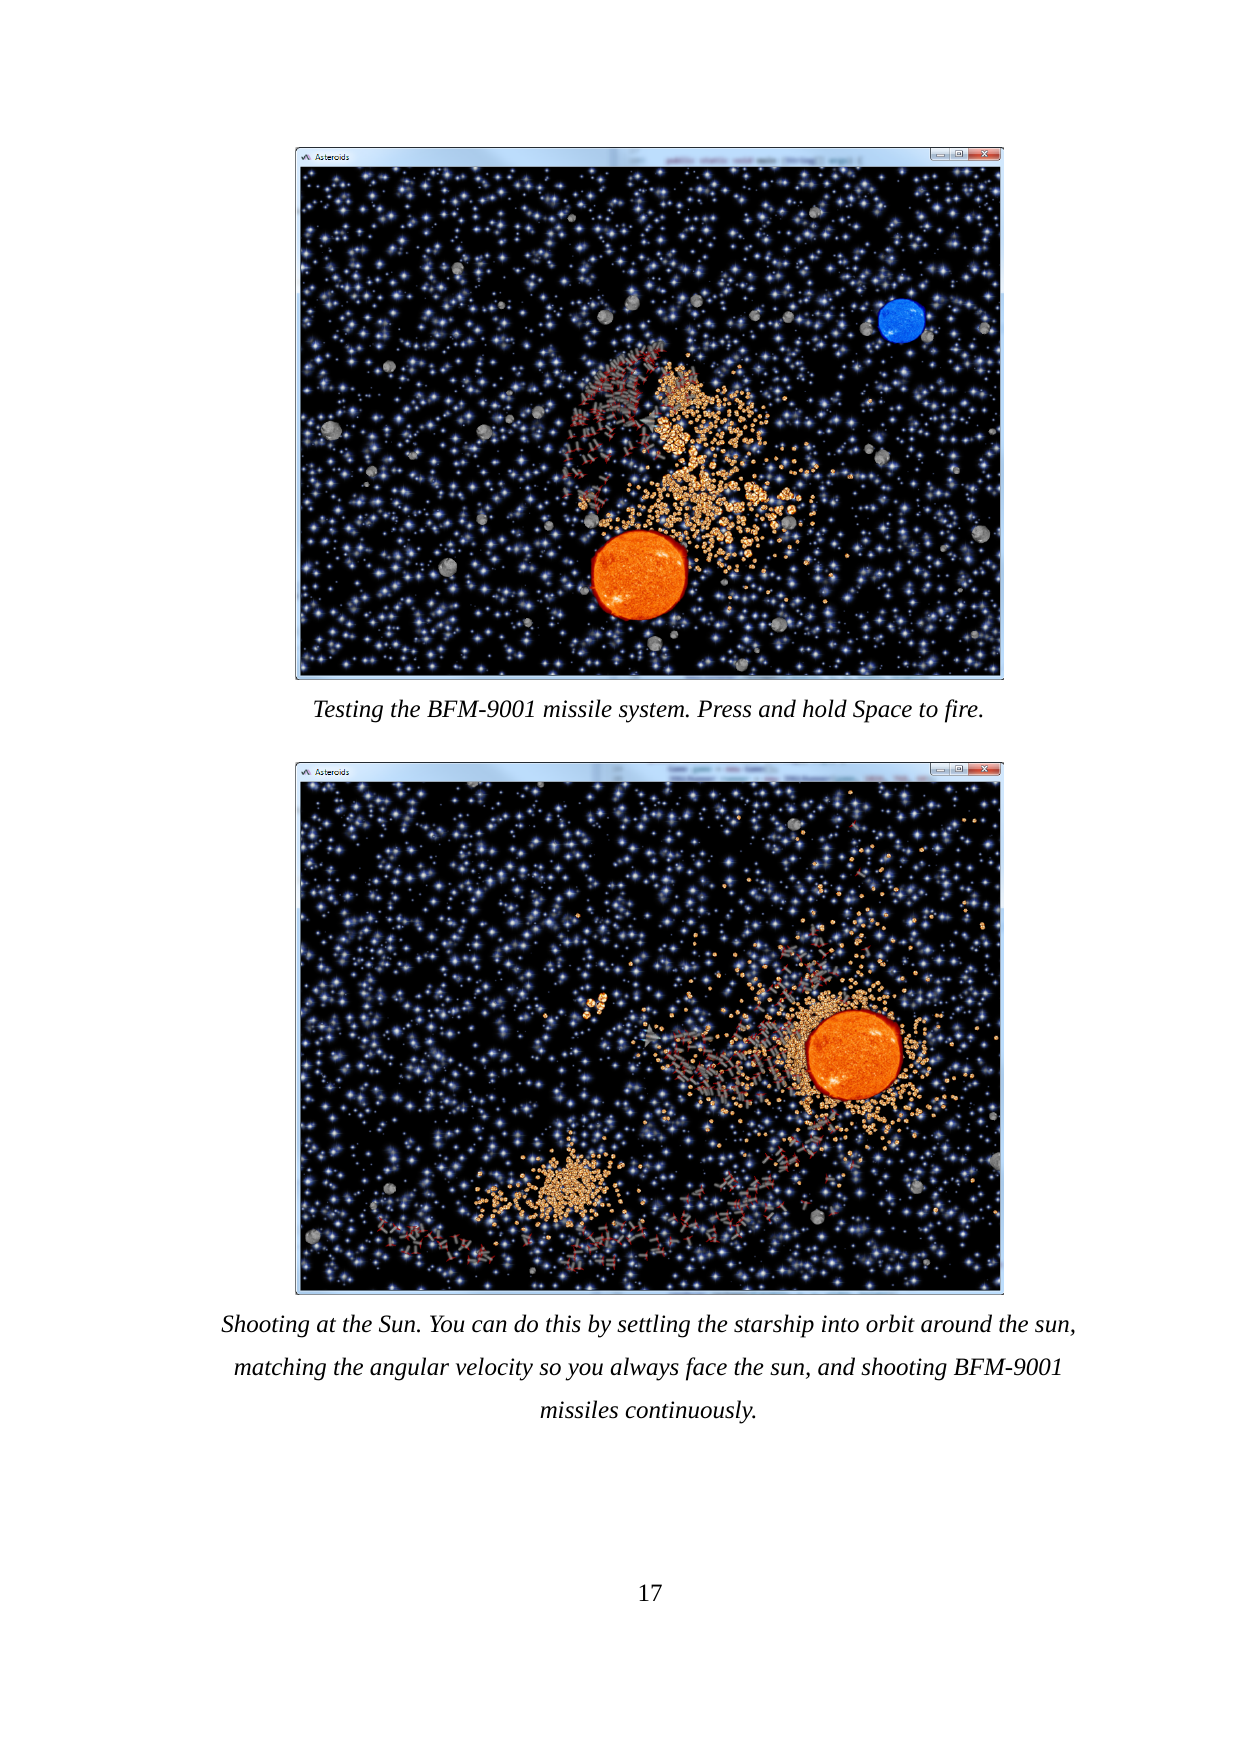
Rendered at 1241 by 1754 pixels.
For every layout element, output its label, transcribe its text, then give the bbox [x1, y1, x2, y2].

text Shooting at the Sun. You can do this by settling the starship into orbit around the sun, matching the angular velocity so you always face the sun, and shooting BFM-9001 missiles continuously. [207, 1295, 1093, 1424]
picture [295, 147, 1004, 680]
text Testing the BFM-9001 missile system. Press and hold Space to fire. [207, 680, 1093, 723]
picture [295, 762, 1004, 1295]
